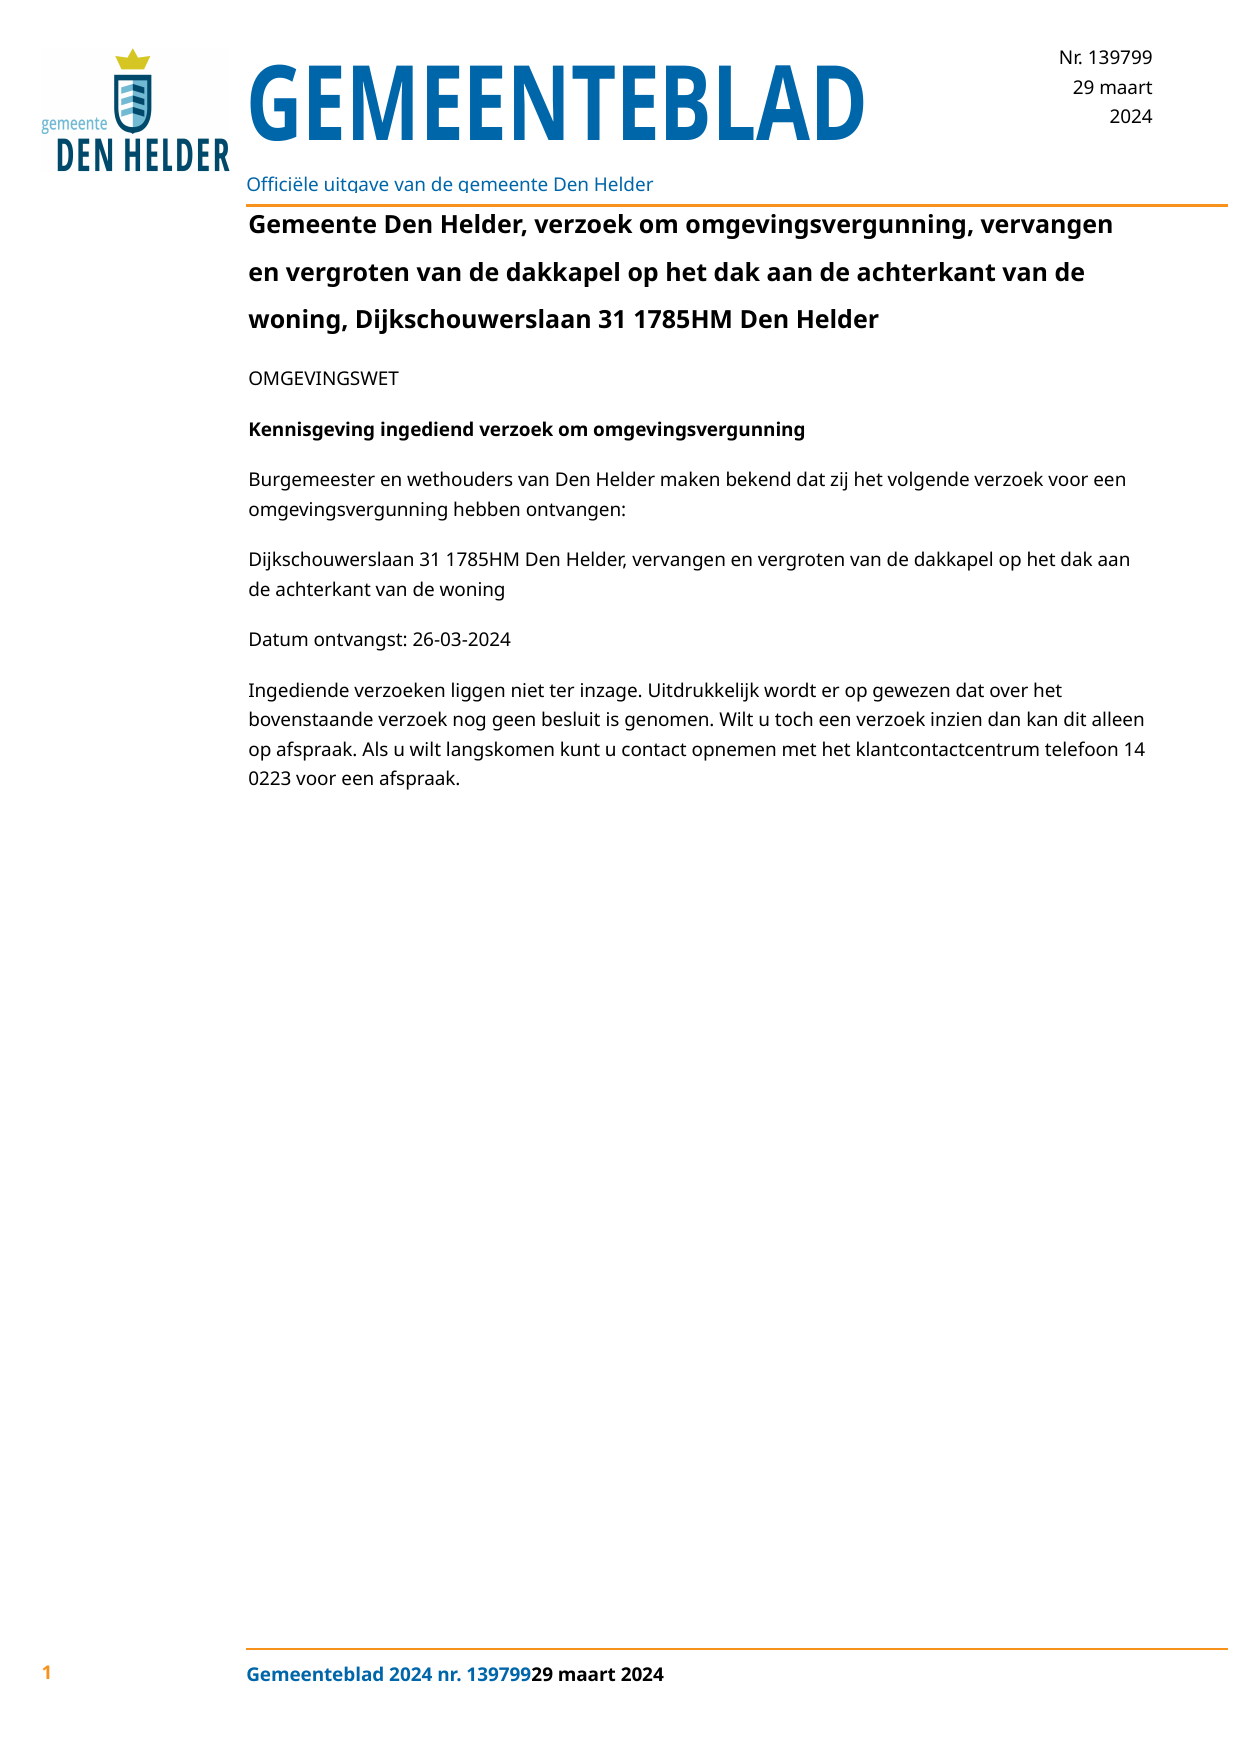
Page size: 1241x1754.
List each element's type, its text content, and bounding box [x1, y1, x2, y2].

text Datum ontvangst: 26-03-2024 [248, 626, 1152, 652]
text Dijkschouwerslaan 31 1785HM Den Helder, vervangen en vergroten van de dakkapel op het dak aan de achterkant van de woning [248, 546, 1152, 602]
picture [182, 144, 187, 165]
text Burgemeester en wethouders van Den Helder maken bekend dat zij het volgende verzoek voor een omgevingsvergunning hebben ontvangen: [248, 466, 1152, 522]
picture [100, 154, 106, 172]
text OMGEVINGSWET [248, 366, 1152, 391]
text Gemeente Den Helder, verzoek om omgevingsvergunning, vervangen en vergroten van de dakkapel op het dak aan de achterkant van de woning, Dijkschouwerslaan 31 1785HM Den Helder [248, 207, 1152, 336]
text Ingediende verzoeken liggen niet ter inzage. Uitdrukkelijk wordt er op gewezen dat over het bovenstaande verzoek nog geen besluit is genomen. Wilt u toch een verzoek inzien dan kan dit alleen op afspraak. Als u wilt langskomen kunt u contact opnemen met het klantcontactcentrum telefoon 14 0223 voor een afspraak. [248, 677, 1152, 791]
picture [220, 160, 224, 172]
picture [63, 144, 68, 165]
picture [41, 47, 231, 172]
picture [130, 157, 135, 172]
text Kennisgeving ingediend verzoek om omgevingsvergunning [248, 416, 1152, 442]
